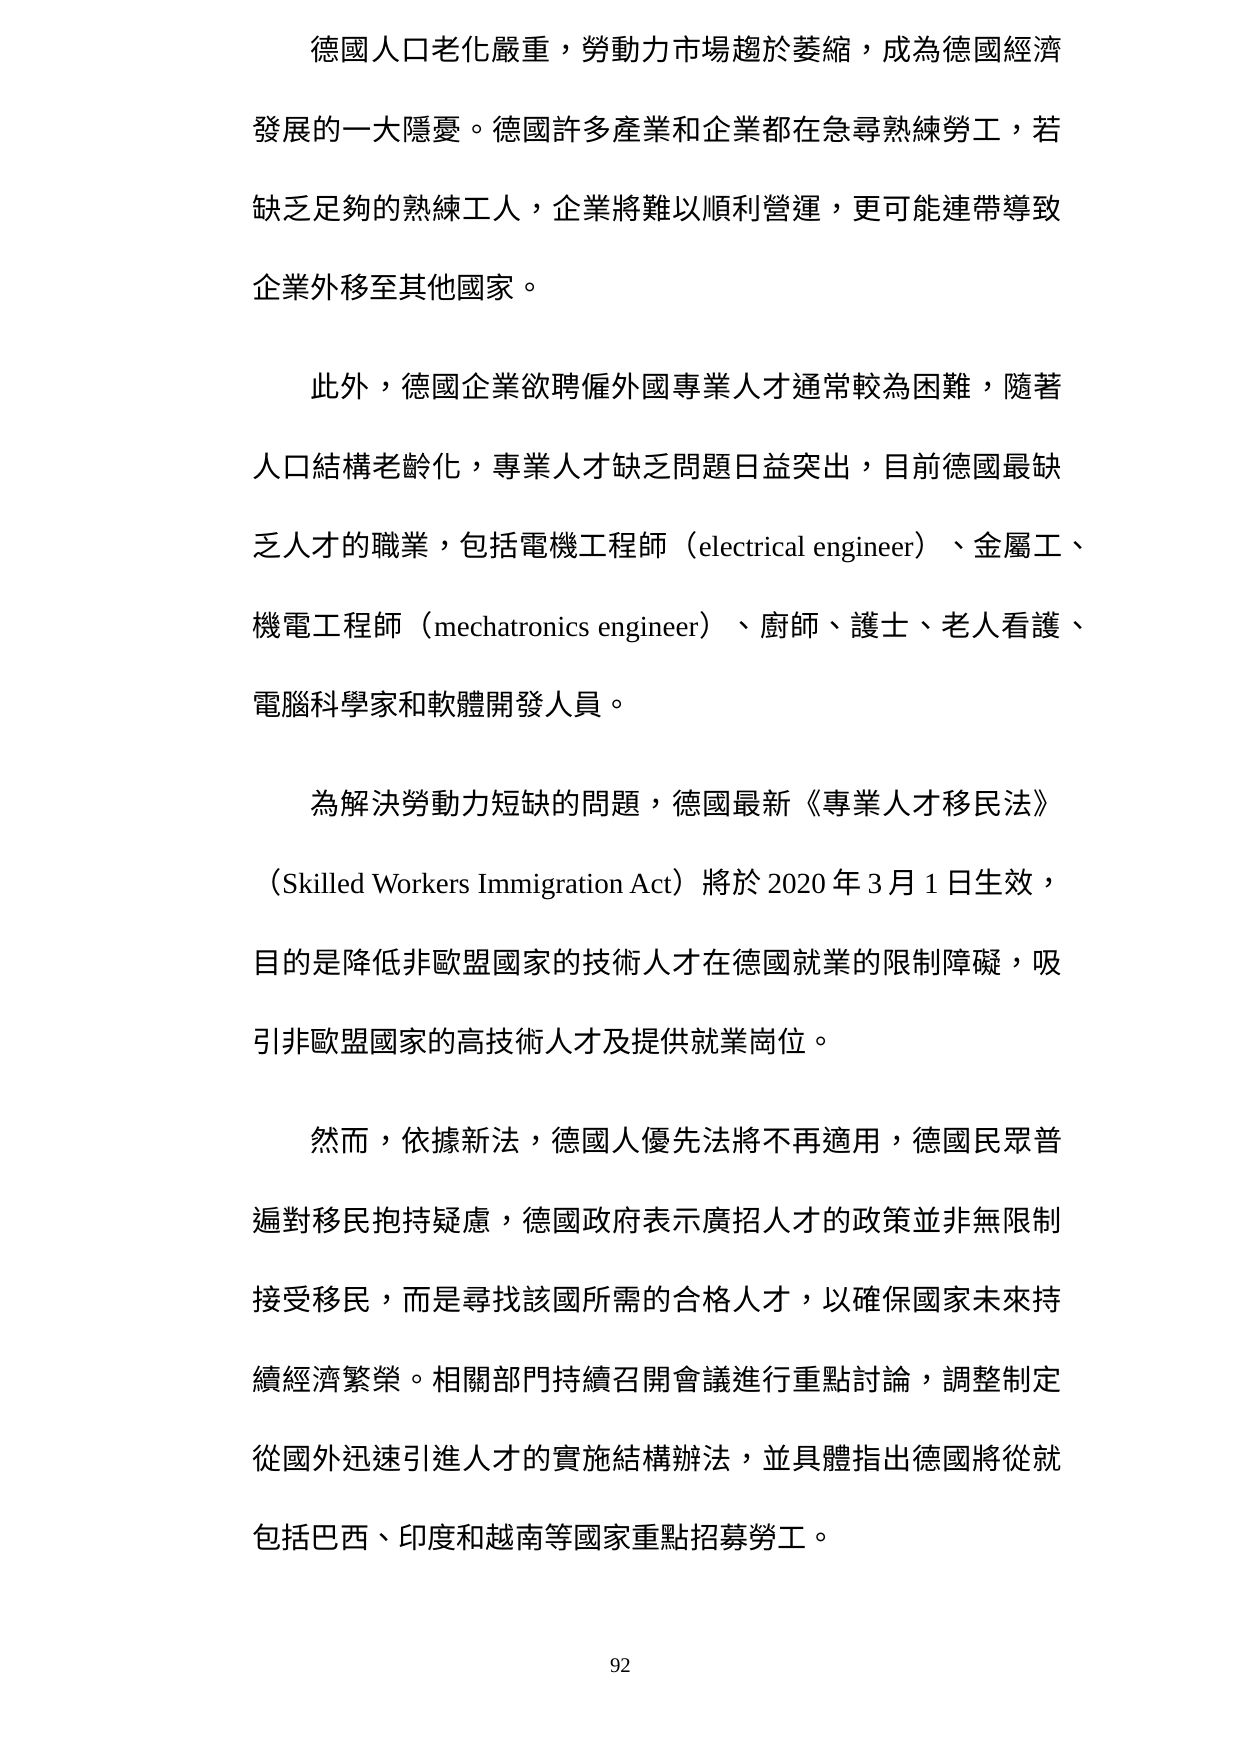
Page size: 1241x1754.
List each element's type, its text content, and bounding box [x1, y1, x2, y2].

text 此外，德國企業欲聘僱外國專業人才通常較為困難，隨著人口結構老齡化，專業人才缺乏問題日益突出，目前德國最缺乏人才的職業，包括電機工程師（electrical engineer）、金屬工、機電工程師（mechatronics engineer）、廚師、護士、老人看護、電腦科學家和軟體開發人員。 [252, 346, 1063, 742]
text 然而，依據新法，德國人優先法將不再適用，德國民眾普遍對移民抱持疑慮，德國政府表示廣招人才的政策並非無限制接受移民，而是尋找該國所需的合格人才，以確保國家未來持續經濟繁榮。相關部門持續召開會議進行重點討論，調整制定從國外迅速引進人才的實施結構辦法，並具體指出德國將從就包括巴西、印度和越南等國家重點招募勞工。 [252, 1099, 1063, 1576]
text 德國人口老化嚴重，勞動力市場趨於萎縮，成為德國經濟發展的一大隱憂。德國許多產業和企業都在急尋熟練勞工，若缺乏足夠的熟練工人，企業將難以順利營運，更可能連帶導致企業外移至其他國家。 [252, 8, 1063, 326]
text 為解決勞動力短缺的問題，德國最新《專業人才移民法》（Skilled Workers Immigration Act）將於2020年3月1日生效，目的是降低非歐盟國家的技術人才在德國就業的限制障礙，吸引非歐盟國家的高技術人才及提供就業崗位。 [252, 762, 1063, 1080]
